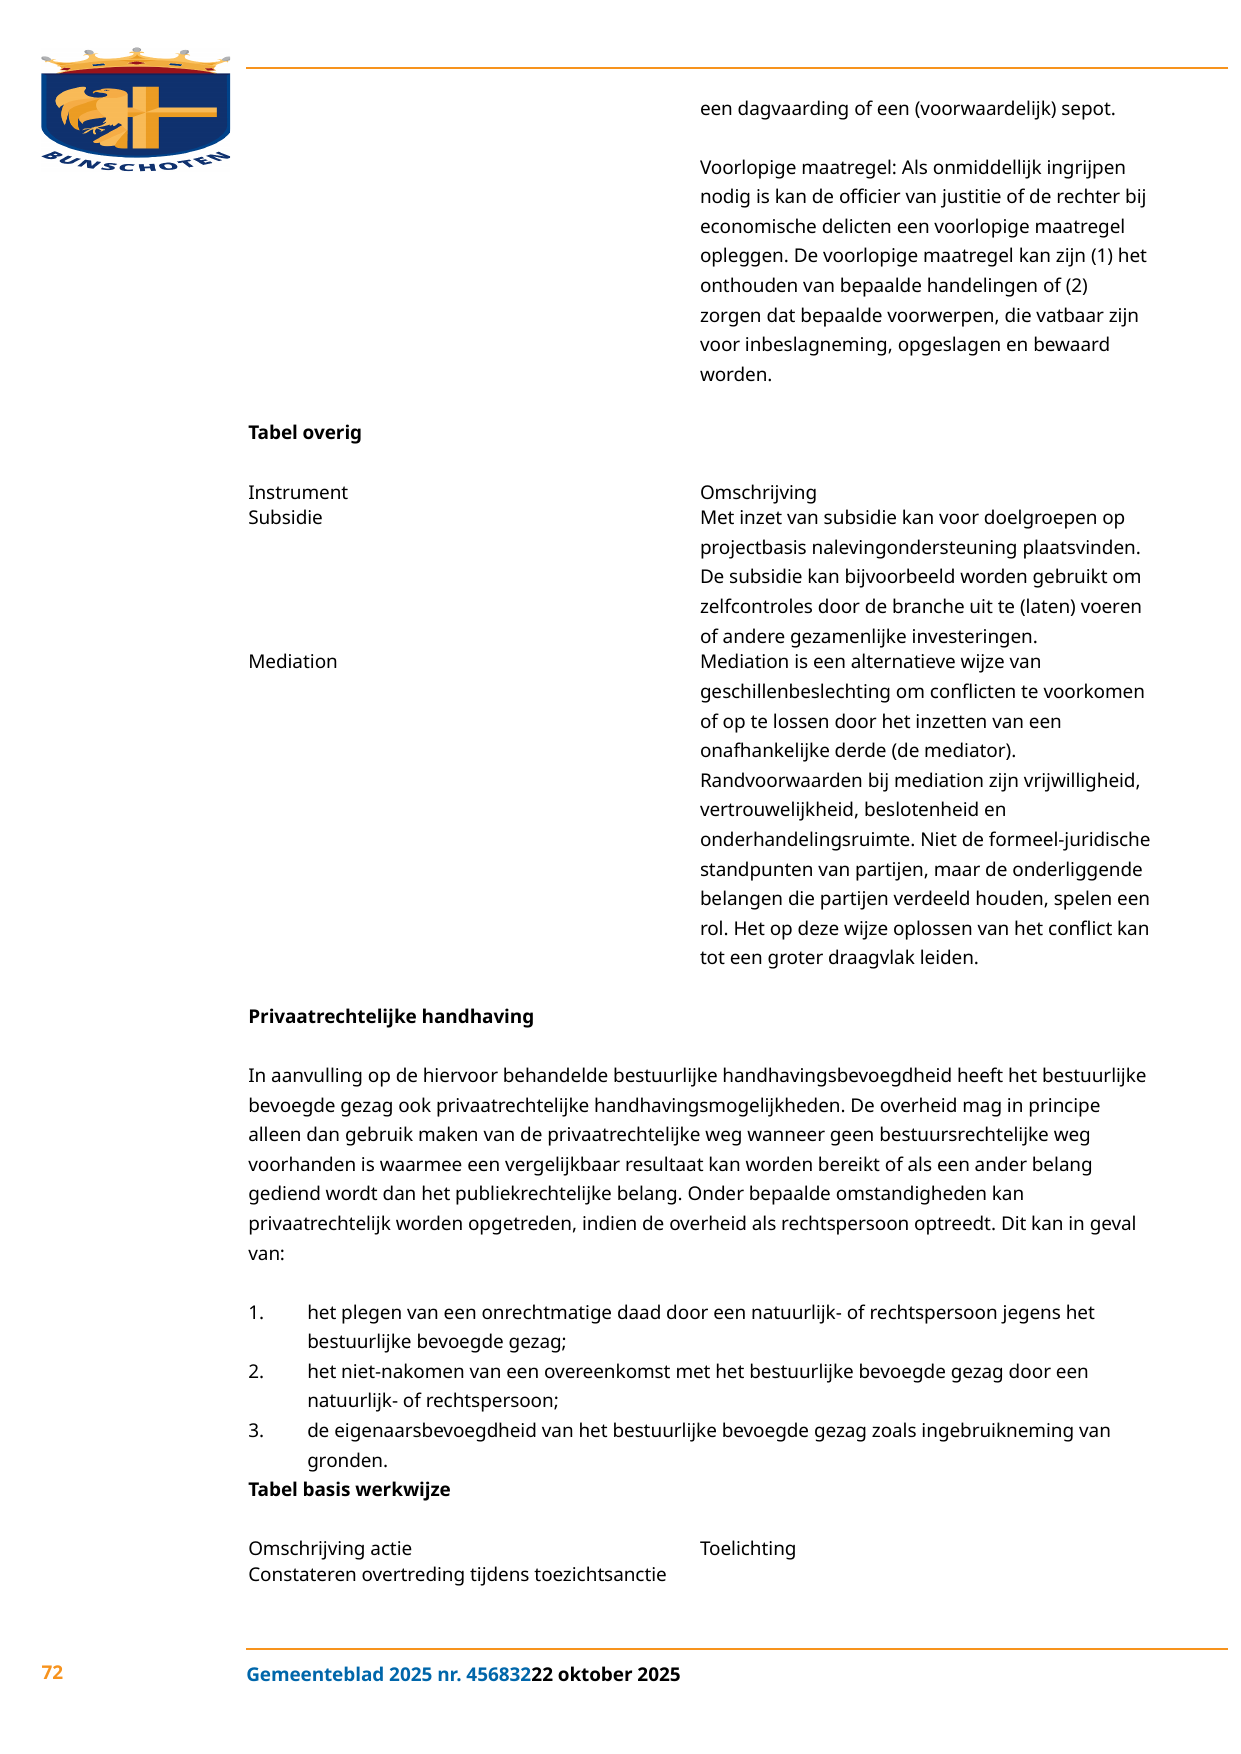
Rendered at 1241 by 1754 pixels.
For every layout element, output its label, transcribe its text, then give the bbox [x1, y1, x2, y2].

table_cell Met inzet van subsidie kan voor doelgroepen op projectbasis nalevingondersteuning plaatsvinden. De subsidie kan bijvoorbeeld worden gebruikt om zelfcontroles door de branche uit te (laten) voeren of andere gezamenlijke investeringen. [700, 505, 1152, 649]
list het niet-nakomen van een overeenkomst met het bestuurlijke bevoegde gezag door een natuurlijk- of rechtspersoon; [248, 1358, 1152, 1413]
picture [41, 47, 231, 172]
table_cell Mediation [248, 649, 700, 970]
text Tabel overig [248, 419, 1152, 445]
table_header Instrument [248, 479, 700, 504]
table_cell Mediation is een alternatieve wijze van geschillenbeslechting om conflicten te voorkomen of op te lossen door het inzetten van een onafhankelijke derde (de mediator). Randvoorwaarden bij mediation zijn vrijwilligheid, vertrouwelijkheid, beslotenheid en onderhandelingsruimte. Niet de formeel-juridische standpunten van partijen, maar de onderliggende belangen die partijen verdeeld houden, spelen een rol. Het op deze wijze oplossen van het conflict kan tot een groter draagvlak leiden. [700, 649, 1152, 970]
list het plegen van een onrechtmatige daad door een natuurlijk- of rechtspersoon jegens het bestuurlijke bevoegde gezag; [248, 1299, 1152, 1354]
table_cell [248, 95, 700, 387]
text In aanvulling op de hiervoor behandelde bestuurlijke handhavingsbevoegdheid heeft het bestuurlijke bevoegde gezag ook privaatrechtelijke handhavingsmogelijkheden. De overheid mag in principe alleen dan gebruik maken van de privaatrechtelijke weg wanneer geen bestuursrechtelijke weg voorhanden is waarmee een vergelijkbaar resultaat kan worden bereikt of als een ander belang gediend wordt dan het publiekrechtelijke belang. Onder bepaalde omstandigheden kan privaatrechtelijk worden opgetreden, indien de overheid als rechtspersoon optreedt. Dit kan in geval van: [248, 1062, 1152, 1265]
table_header Omschrijving actie [248, 1536, 700, 1561]
table_cell Subsidie [248, 505, 700, 649]
list de eigenaarsbevoegdheid van het bestuurlijke bevoegde gezag zoals ingebruikneming van gronden. [248, 1417, 1152, 1472]
text Privaatrechtelijke handhaving [248, 1003, 1152, 1029]
table_header Toelichting [700, 1536, 1152, 1561]
table_cell Constateren overtreding tijdens toezichtsanctie [248, 1561, 700, 1587]
table_cell [700, 1561, 1152, 1587]
table_cell een dagvaarding of een (voorwaardelijk) sepot. Voorlopige maatregel: Als onmiddellijk ingrijpen nodig is kan de officier van justitie of de rechter bij economische delicten een voorlopige maatregel opleggen. De voorlopige maatregel kan zijn (1) het onthouden van bepaalde handelingen of (2) zorgen dat bepaalde voorwerpen, die vatbaar zijn voor inbeslagneming, opgeslagen en bewaard worden. [700, 95, 1152, 387]
table_header Omschrijving [700, 479, 1152, 504]
text Tabel basis werkwijze [248, 1476, 1152, 1502]
